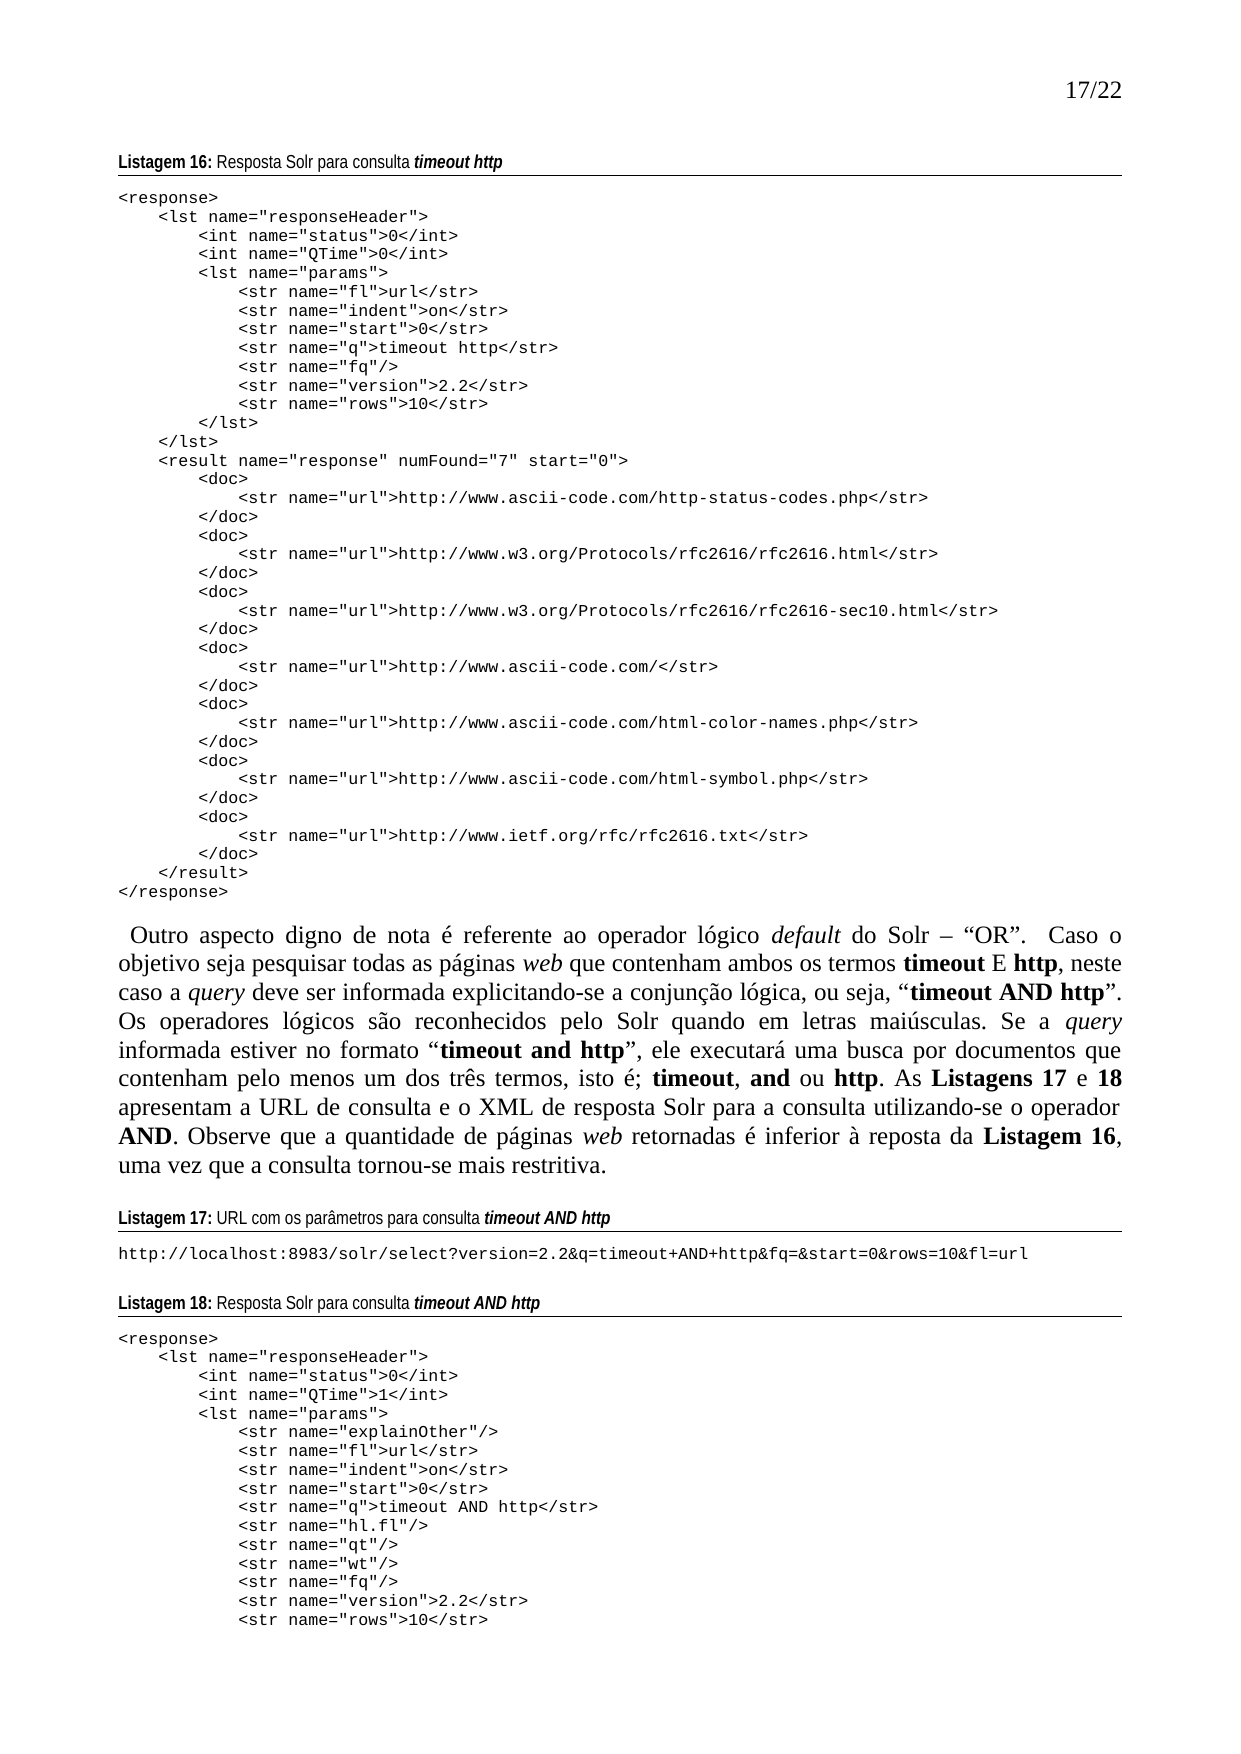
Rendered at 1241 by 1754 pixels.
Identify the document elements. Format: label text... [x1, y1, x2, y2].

list <str name="fq"/> [118, 357, 1122, 376]
list <result name="response" numFound="7" start="0"> [118, 451, 1122, 470]
list <int name="status">0</int> [118, 1367, 1122, 1385]
list <doc> [118, 695, 1122, 713]
list <str name="start">0</str> [118, 1479, 1122, 1498]
list <response> [118, 1329, 1122, 1348]
list <str name="url">http://www.ascii-code.com/</str> [118, 657, 1122, 676]
list <str name="url">http://www.ascii-code.com/http-status-codes.php</str> [118, 488, 1122, 507]
list </doc> [118, 620, 1122, 638]
list </doc> [118, 845, 1122, 863]
list </doc> [118, 788, 1122, 807]
list <str name="fq"/> [118, 1573, 1122, 1592]
list <str name="rows">10</str> [118, 1610, 1122, 1629]
list <doc> [118, 582, 1122, 601]
list <doc> [118, 751, 1122, 770]
list <str name="wt"/> [118, 1554, 1122, 1573]
list </doc> [118, 732, 1122, 751]
list </doc> [118, 563, 1122, 582]
list <str name="rows">10</str> [118, 395, 1122, 413]
list </lst> [118, 432, 1122, 451]
list <str name="explainOther"/> [118, 1423, 1122, 1442]
list <str name="fl">url</str> [118, 282, 1122, 301]
list <str name="fl">url</str> [118, 1442, 1122, 1460]
list <str name="indent">on</str> [118, 301, 1122, 320]
list </response> [118, 882, 1122, 901]
list <str name="url">http://www.ietf.org/rfc/rfc2616.txt</str> [118, 826, 1122, 845]
list <int name="status">0</int> [118, 226, 1122, 245]
list <str name="qt"/> [118, 1535, 1122, 1554]
list </doc> [118, 507, 1122, 526]
list <lst name="params"> [118, 1404, 1122, 1423]
list <doc> [118, 526, 1122, 545]
list <int name="QTime">0</int> [118, 245, 1122, 263]
list <lst name="params"> [118, 263, 1122, 282]
list <str name="version">2.2</str> [118, 1592, 1122, 1610]
list <int name="QTime">1</int> [118, 1385, 1122, 1404]
text Outro aspecto digno de nota é referente ao operador lógico default do Solr – “OR”. Caso o objetivo seja pesquisar todas as páginas web que contenham ambos os termos timeout E http, neste caso a query deve ser informada explicitando-se a conjunção lógica, ou seja, “timeout AND http”. Os operadores lógicos são reconhecidos pelo Solr quando em letras maiúsculas. Se a query informada estiver no formato “timeout and http”, ele executará uma busca por documentos que contenham pelo menos um dos três termos, isto é; timeout, and ou http. As Listagens 17 e 18 apresentam a URL de consulta e o XML de resposta Solr para a consulta utilizando-se o operador AND. Observe que a quantidade de páginas web retornadas é inferior à reposta da Listagem 16, uma vez que a consulta tornou-se mais restritiva. [118, 920, 1122, 1178]
list <lst name="responseHeader"> [118, 1348, 1122, 1367]
list </lst> [118, 413, 1122, 432]
list <str name="version">2.2</str> [118, 376, 1122, 395]
list <response> [118, 188, 1122, 207]
list <doc> [118, 807, 1122, 826]
list <str name="start">0</str> [118, 320, 1122, 338]
list <str name="indent">on</str> [118, 1460, 1122, 1479]
list <str name="url">http://www.ascii-code.com/html-color-names.php</str> [118, 713, 1122, 732]
list http://localhost:8983/solr/select?version=2.2&q=timeout+AND+http&fq=&start=0&rows=10&fl=url [118, 1244, 1122, 1263]
list </doc> [118, 676, 1122, 695]
list <str name="url">http://www.w3.org/Protocols/rfc2616/rfc2616.html</str> [118, 545, 1122, 563]
list Listagem 17: URL com os parâmetros para consulta timeout AND http [118, 1207, 1122, 1231]
list Listagem 18: Resposta Solr para consulta timeout AND http [118, 1292, 1122, 1316]
list <doc> [118, 638, 1122, 657]
list <lst name="responseHeader"> [118, 207, 1122, 226]
list <str name="url">http://www.ascii-code.com/html-symbol.php</str> [118, 770, 1122, 788]
list Listagem 16: Resposta Solr para consulta timeout http [118, 151, 1122, 175]
list <str name="q">timeout http</str> [118, 338, 1122, 357]
list <str name="hl.fl"/> [118, 1517, 1122, 1535]
list <str name="q">timeout AND http</str> [118, 1498, 1122, 1517]
list <str name="url">http://www.w3.org/Protocols/rfc2616/rfc2616-sec10.html</str> [118, 601, 1122, 620]
list <doc> [118, 470, 1122, 488]
list </result> [118, 863, 1122, 882]
